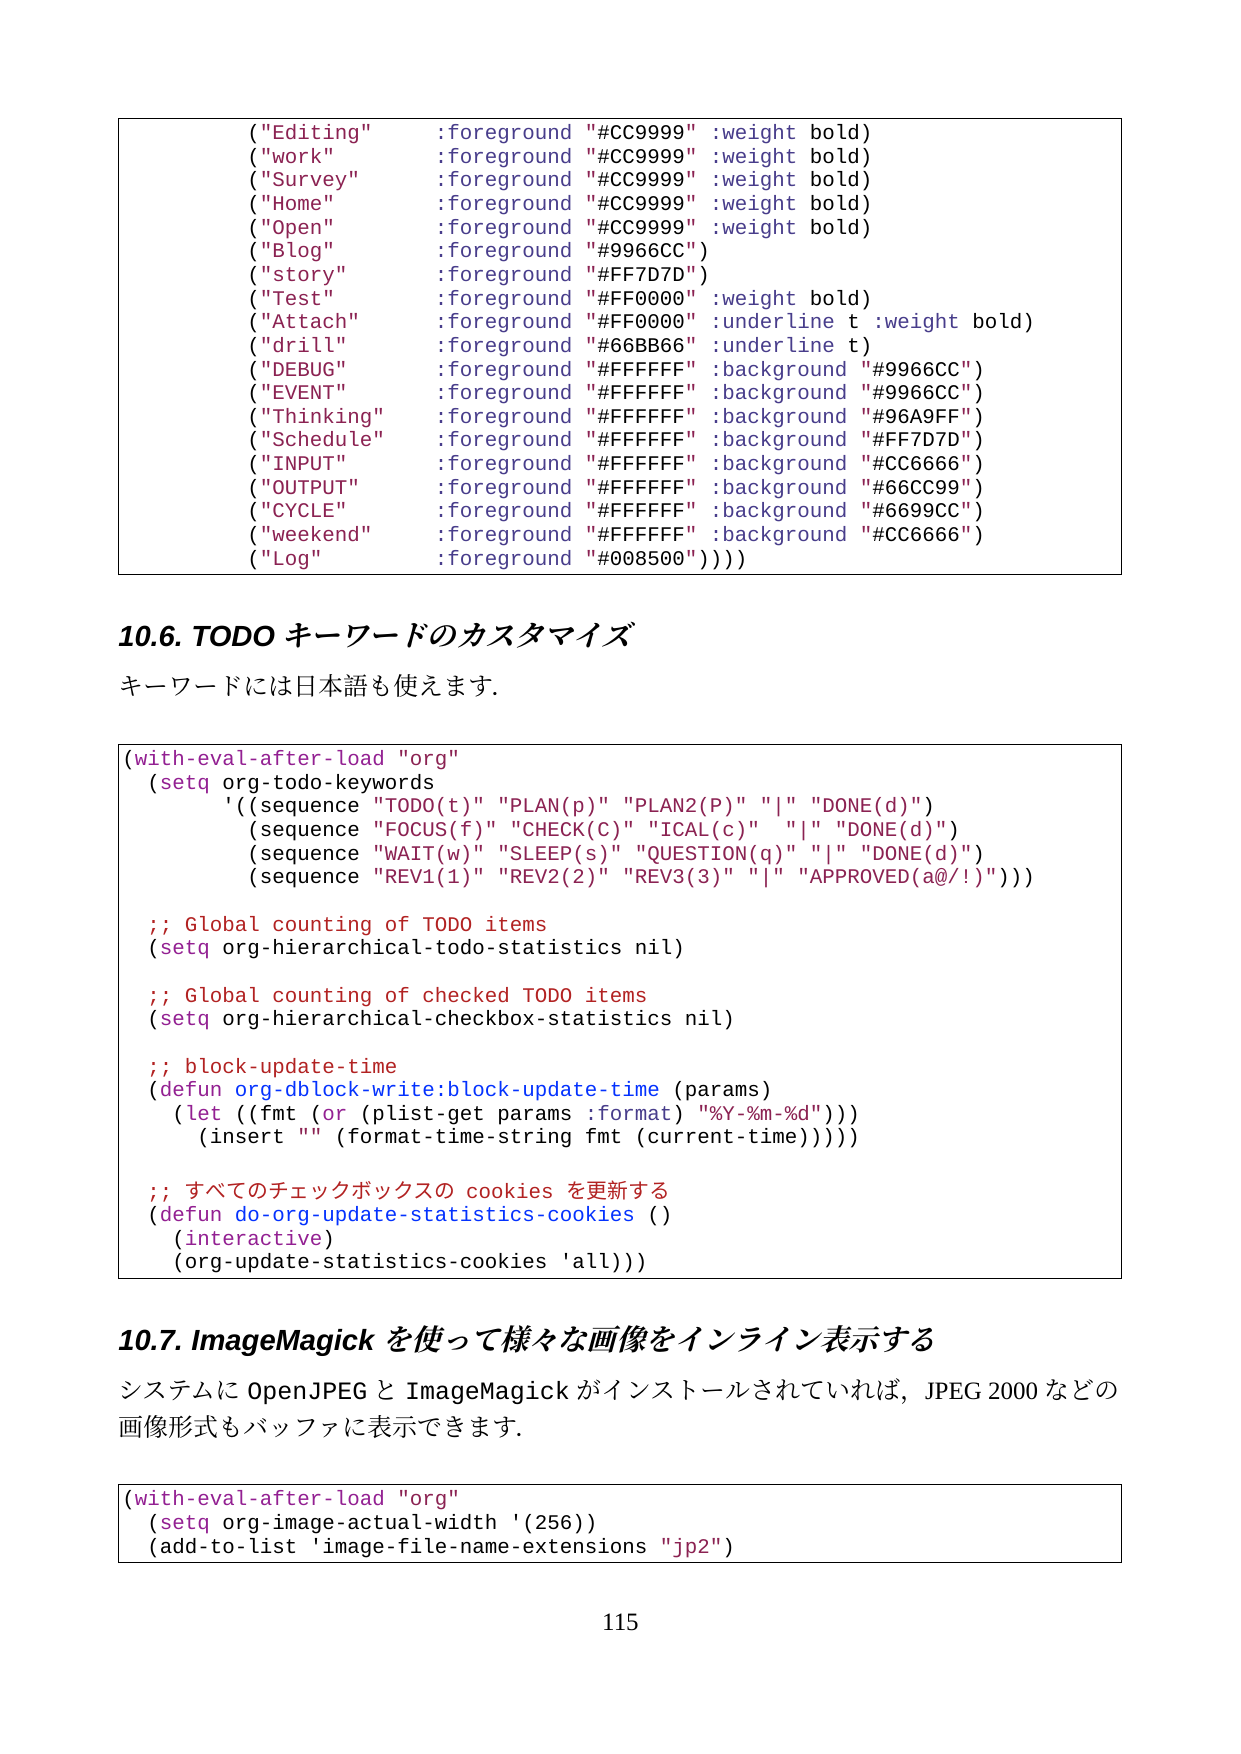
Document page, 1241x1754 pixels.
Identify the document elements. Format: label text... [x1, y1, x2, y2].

subtitle TODOキーワードのカスタマイズ [118, 613, 1122, 654]
text ("Blog" :foreground "#9966CC") [119, 236, 1121, 260]
text ("CYCLE" :foreground "#FFFFFF" :background "#6699CC") [119, 496, 1121, 520]
text ("Test" :foreground "#FF0000" :weight bold) [119, 284, 1121, 307]
text ("Attach" :foreground "#FF0000" :underline t :weight bold) [119, 307, 1121, 331]
text システムに OpenJPEG と ImageMagick がインストールされていれば，JPEG 2000 などの画像形式もバッファに表示できます． [118, 1371, 1122, 1472]
text '((sequence "TODO(t)" "PLAN(p)" "PLAN2(P)" "|" "DONE(d)") [119, 792, 1121, 815]
text (sequence "FOCUS(f)" "CHECK(C)" "ICAL(c)" "|" "DONE(d)") [119, 815, 1121, 839]
text (setq org-hierarchical-todo-statistics nil) [119, 933, 1121, 957]
text ("Thinking" :foreground "#FFFFFF" :background "#96A9FF") [119, 402, 1121, 426]
text ("story" :foreground "#FF7D7D") [119, 260, 1121, 284]
text ("Schedule" :foreground "#FFFFFF" :background "#FF7D7D") [119, 426, 1121, 449]
subtitle ImageMagick を使って様々な画像をインライン表示する [118, 1317, 1122, 1358]
text ("work" :foreground "#CC9999" :weight bold) [119, 142, 1121, 165]
text ("DEBUG" :foreground "#FFFFFF" :background "#9966CC") [119, 354, 1121, 378]
text ("drill" :foreground "#66BB66" :underline t) [119, 331, 1121, 354]
text ("Home" :foreground "#CC9999" :weight bold) [119, 189, 1121, 213]
text ;; Global counting of TODO items [119, 910, 1121, 933]
text (insert "" (format-time-string fmt (current-time))))) [119, 1123, 1121, 1146]
text ("OUTPUT" :foreground "#FFFFFF" :background "#66CC99") [119, 473, 1121, 496]
text (sequence "WAIT(w)" "SLEEP(s)" "QUESTION(q)" "|" "DONE(d)") [119, 839, 1121, 862]
text キーワードには日本語も使えます． [118, 667, 1122, 732]
text (with-eval-after-load "org" [119, 745, 1121, 768]
text (setq org-todo-keywords [119, 768, 1121, 792]
text ("Editing" :foreground "#CC9999" :weight bold) [119, 119, 1121, 142]
text (interactive) [119, 1224, 1121, 1248]
text ("Open" :foreground "#CC9999" :weight bold) [119, 213, 1121, 236]
text (with-eval-after-load "org" [119, 1485, 1121, 1508]
text ("INPUT" :foreground "#FFFFFF" :background "#CC6666") [119, 449, 1121, 473]
text ("Log" :foreground "#008500")))) [119, 544, 1121, 574]
text (add-to-list 'image-file-name-extensions "jp2") [119, 1532, 1121, 1562]
text (sequence "REV1(1)" "REV2(2)" "REV3(3)" "|" "APPROVED(a@/!)"))) [119, 862, 1121, 886]
text ("EVENT" :foreground "#FFFFFF" :background "#9966CC") [119, 378, 1121, 402]
text (let ((fmt (or (plist-get params :format) "%Y-%m-%d"))) [119, 1099, 1121, 1123]
text (defun do-org-update-statistics-cookies () [119, 1200, 1121, 1224]
text (org-update-statistics-cookies 'all))) [119, 1248, 1121, 1278]
text ;; Global counting of checked TODO items [119, 981, 1121, 1004]
text (setq org-image-actual-width '(256)) [119, 1508, 1121, 1532]
text ;; すべてのチェックボックスの cookies を更新する [119, 1170, 1121, 1200]
text ("weekend" :foreground "#FFFFFF" :background "#CC6666") [119, 520, 1121, 544]
text ("Survey" :foreground "#CC9999" :weight bold) [119, 165, 1121, 189]
text (setq org-hierarchical-checkbox-statistics nil) [119, 1004, 1121, 1028]
text (defun org-dblock-write:block-update-time (params) [119, 1075, 1121, 1099]
text ;; block-update-time [119, 1052, 1121, 1075]
